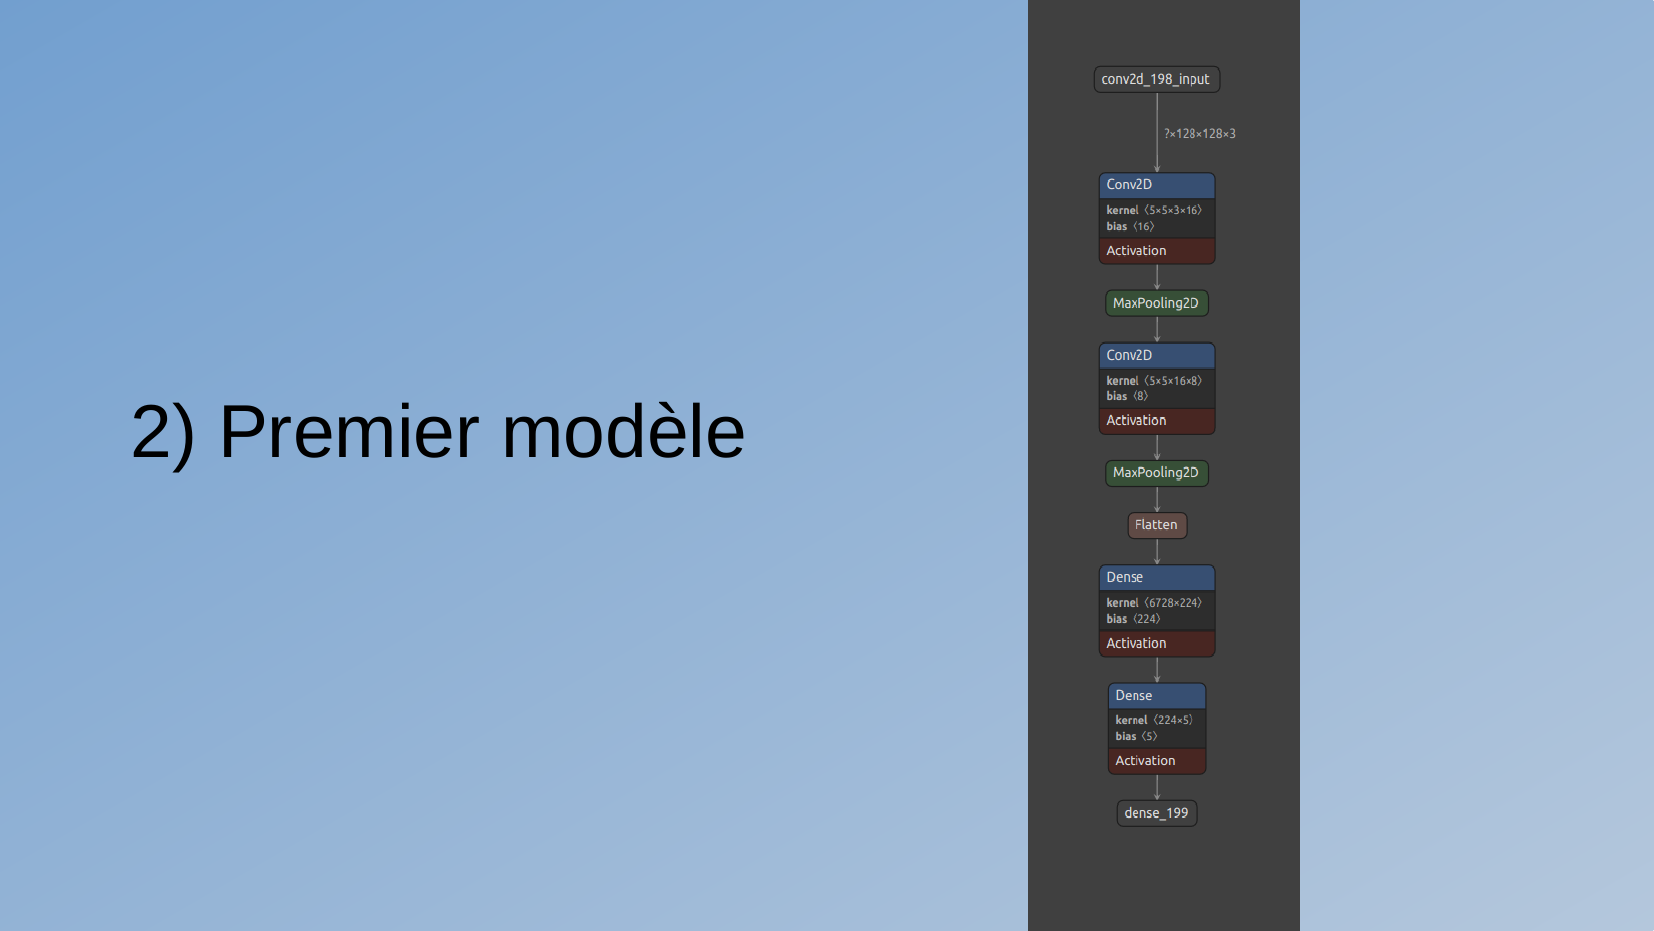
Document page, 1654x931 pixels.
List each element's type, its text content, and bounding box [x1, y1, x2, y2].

title 2) Premier modèle [0, 354, 1028, 510]
picture [1028, 0, 1300, 931]
